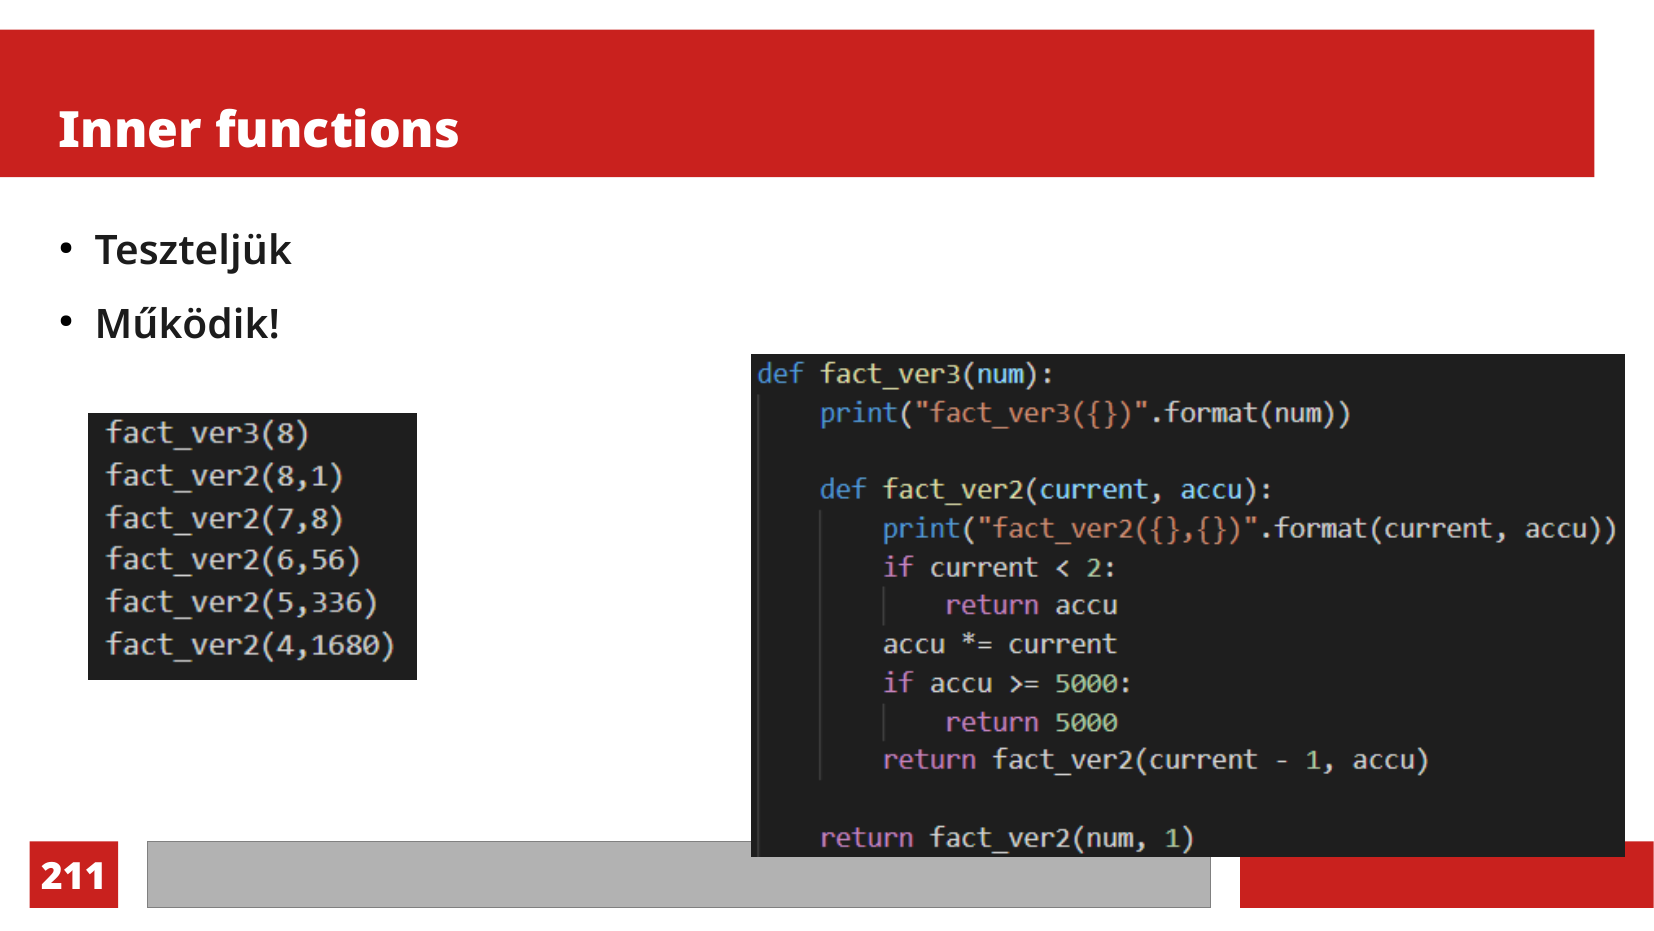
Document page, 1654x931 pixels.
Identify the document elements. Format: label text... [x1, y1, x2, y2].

title Inner functions [59, 44, 1595, 163]
picture [88, 413, 417, 680]
picture [751, 354, 1625, 857]
list Teszteljük Működik! [59, 221, 1565, 739]
